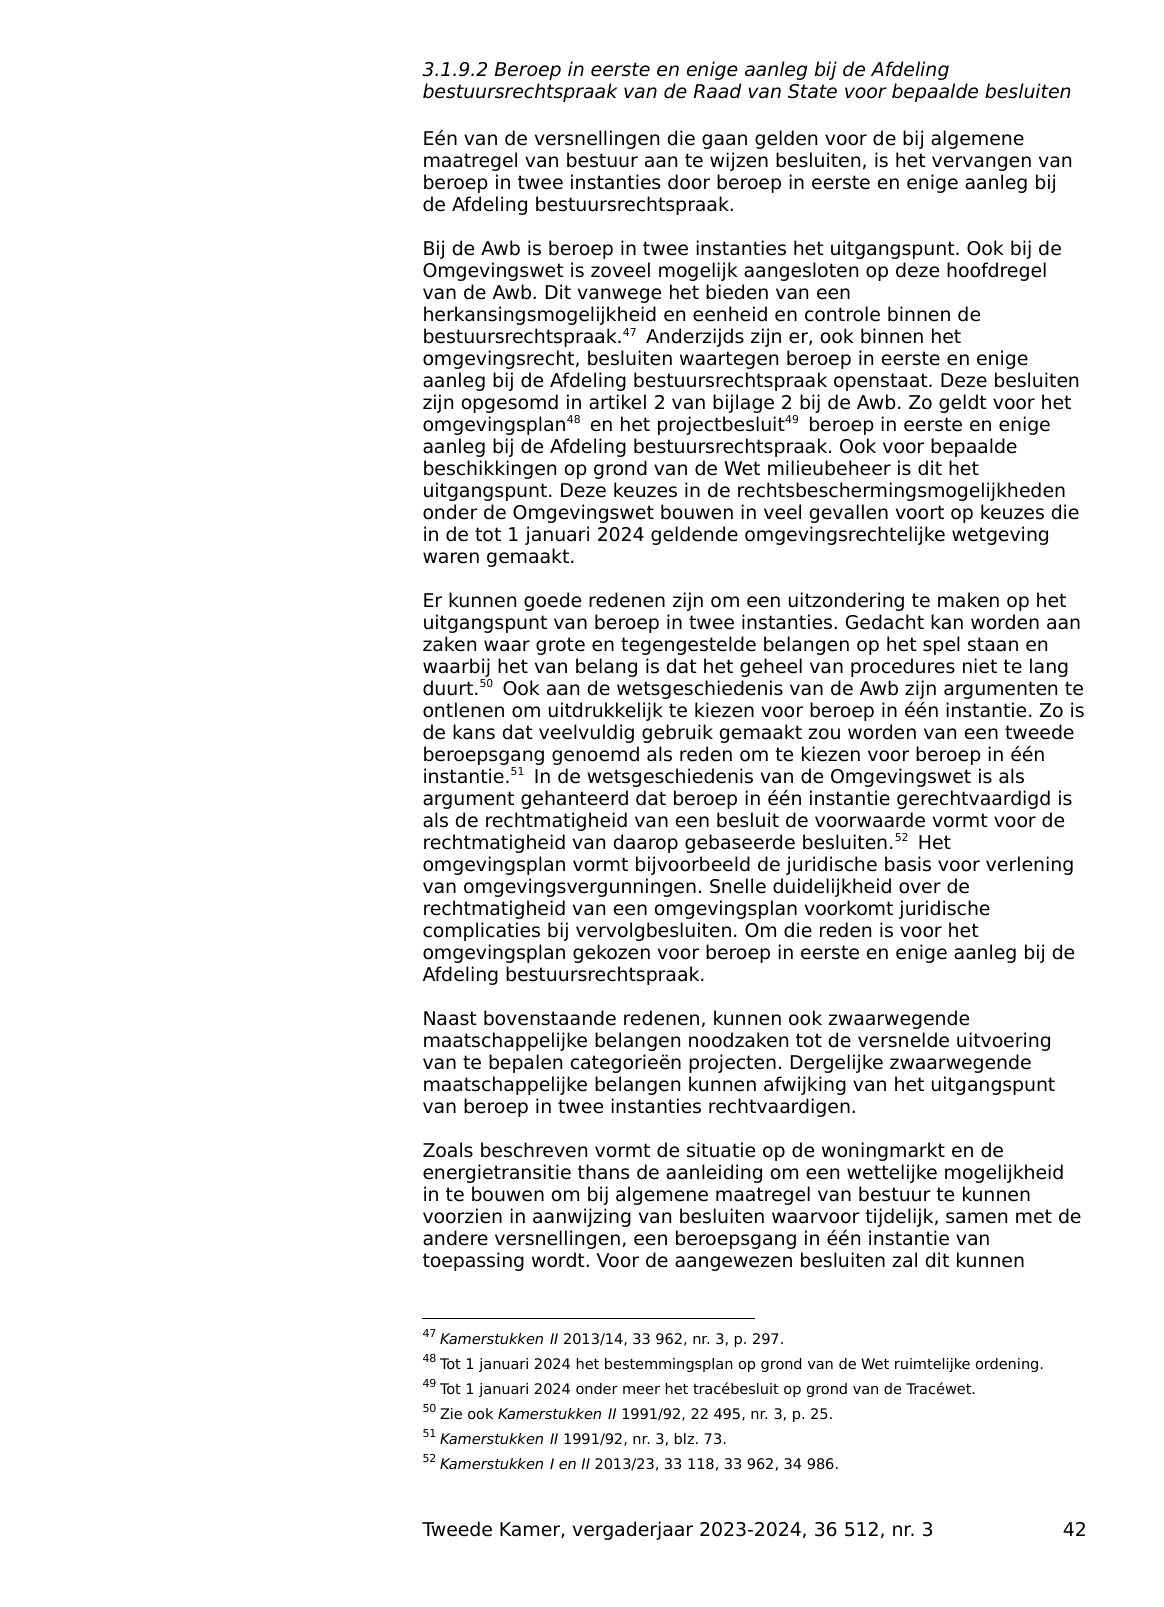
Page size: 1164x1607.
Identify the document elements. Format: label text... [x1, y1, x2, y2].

text Tot 1 januari 2024 onder meer het tracébesluit op grond van de Tracéwet. [422, 1377, 1087, 1399]
text Zie ook Kamerstukken II 1991/92, 22 495, nr. 3, p. 25. [422, 1402, 1087, 1424]
text Zoals beschreven vormt de situatie op de woningmarkt en de energietransitie thans de aanleiding om een wettelijke mogelijkheid in te bouwen om bij algemene maatregel van bestuur te kunnen voorzien in aanwijzing van besluiten waarvoor tijdelijk, samen met de andere versnellingen, een beroepsgang in één instantie van toepassing wordt. Voor de aangewezen besluiten zal dit kunnen [422, 1140, 1087, 1272]
text Kamerstukken I en II 2013/23, 33 118, 33 962, 34 986. [422, 1452, 1087, 1474]
text Bij de Awb is beroep in twee instanties het uitgangspunt. Ook bij de Omgevingswet is zoveel mogelijk aangesloten op deze hoofdregel van de Awb. Dit vanwege het bieden van een herkansingsmogelijkheid en eenheid en controle binnen de bestuursrechtspraak. Anderzijds zijn er, ook binnen het omgevingsrecht, besluiten waartegen beroep in eerste en enige aanleg bij de Afdeling bestuursrechtspraak openstaat. Deze besluiten zijn opgesomd in artikel 2 van bijlage 2 bij de Awb. Zo geldt voor het omgevingsplan en het projectbesluit beroep in eerste en enige aanleg bij de Afdeling bestuursrechtspraak. Ook voor bepaalde beschikkingen op grond van de Wet milieubeheer is dit het uitgangspunt. Deze keuzes in de rechtsbeschermingsmogelijkheden onder de Omgevingswet bouwen in veel gevallen voort op keuzes die in de tot 1 januari 2024 geldende omgevingsrechtelijke wetgeving waren gemaakt. [422, 238, 1087, 568]
text Kamerstukken II 2013/14, 33 962, nr. 3, p. 297. [422, 1327, 1087, 1349]
subtitle 3.1.9.2 Beroep in eerste en enige aanleg bij de Afdeling bestuursrechtspraak van de Raad van State voor bepaalde besluiten [422, 59, 1087, 103]
text Er kunnen goede redenen zijn om een uitzondering te maken op het uitgangspunt van beroep in twee instanties. Gedacht kan worden aan zaken waar grote en tegengestelde belangen op het spel staan en waarbij het van belang is dat het geheel van procedures niet te lang duurt. Ook aan de wetsgeschiedenis van de Awb zijn argumenten te ontlenen om uitdrukkelijk te kiezen voor beroep in één instantie. Zo is de kans dat veelvuldig gebruik gemaakt zou worden van een tweede beroepsgang genoemd als reden om te kiezen voor beroep in één instantie. In de wetsgeschiedenis van de Omgevingswet is als argument gehanteerd dat beroep in één instantie gerechtvaardigd is als de rechtmatigheid van een besluit de voorwaarde vormt voor de rechtmatigheid van daarop gebaseerde besluiten. Het omgevingsplan vormt bijvoorbeeld de juridische basis voor verlening van omgevingsvergunningen. Snelle duidelijkheid over de rechtmatigheid van een omgevingsplan voorkomt juridische complicaties bij vervolgbesluiten. Om die reden is voor het omgevingsplan gekozen voor beroep in eerste en enige aanleg bij de Afdeling bestuursrechtspraak. [422, 590, 1087, 986]
text Tot 1 januari 2024 het bestemmingsplan op grond van de Wet ruimtelijke ordening. [422, 1352, 1087, 1374]
text Kamerstukken II 1991/92, nr. 3, blz. 73. [422, 1427, 1087, 1449]
text Naast bovenstaande redenen, kunnen ook zwaarwegende maatschappelijke belangen noodzaken tot de versnelde uitvoering van te bepalen categorieën projecten. Dergelijke zwaarwegende maatschappelijke belangen kunnen afwijking van het uitgangspunt van beroep in twee instanties rechtvaardigen. [422, 1008, 1087, 1118]
text Eén van de versnellingen die gaan gelden voor de bij algemene maatregel van bestuur aan te wijzen besluiten, is het vervangen van beroep in twee instanties door beroep in eerste en enige aanleg bij de Afdeling bestuursrechtspraak. [422, 128, 1087, 216]
